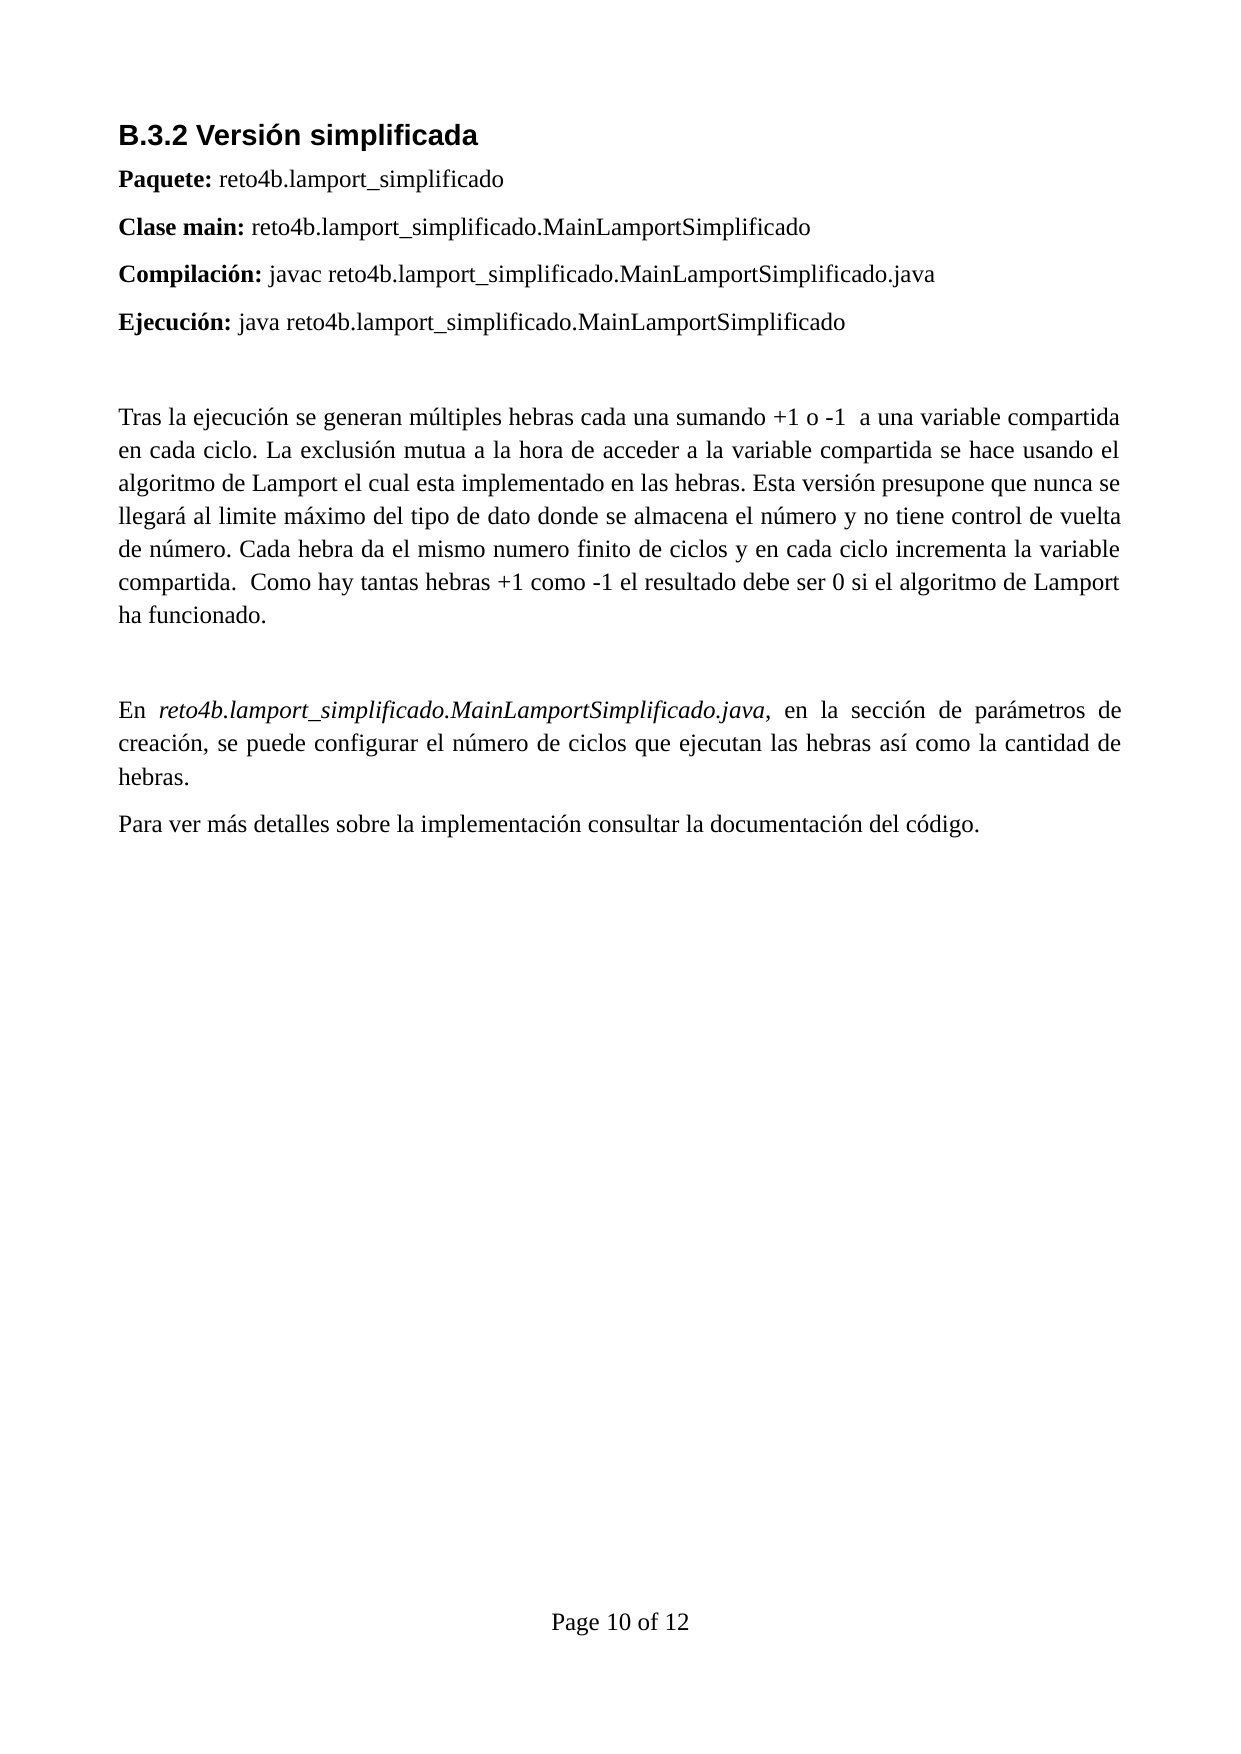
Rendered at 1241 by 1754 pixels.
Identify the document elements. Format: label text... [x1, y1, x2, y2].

text Compilación: javac reto4b.lamport_simplificado.MainLamportSimplificado.java [118, 259, 1122, 288]
subtitle B.3.2 Versión simplificada [118, 118, 1122, 152]
text Ejecución: java reto4b.lamport_simplificado.MainLamportSimplificado [118, 307, 1122, 336]
text Para ver más detalles sobre la implementación consultar la documentación del código. [118, 809, 1122, 838]
text En reto4b.lamport_simplificado.MainLamportSimplificado.java, en la sección de parámetros de creación, se puede configurar el número de ciclos que ejecutan las hebras así como la cantidad de hebras. [118, 696, 1122, 790]
text Tras la ejecución se generan múltiples hebras cada una sumando +1 o -1 a una variable compartida en cada ciclo. La exclusión mutua a la hora de acceder a la variable compartida se hace usando el algoritmo de Lamport el cual esta implementado en las hebras. Esta versión presupone que nunca se llegará al limite máximo del tipo de dato donde se almacena el número y no tiene control de vuelta de número. Cada hebra da el mismo numero finito de ciclos y en cada ciclo incrementa la variable compartida. Como hay tantas hebras +1 como -1 el resultado debe ser 0 si el algoritmo de Lamport ha funcionado. [118, 402, 1122, 629]
text Paquete: reto4b.lamport_simplificado [118, 164, 1122, 193]
text Clase main: reto4b.lamport_simplificado.MainLamportSimplificado [118, 212, 1122, 241]
